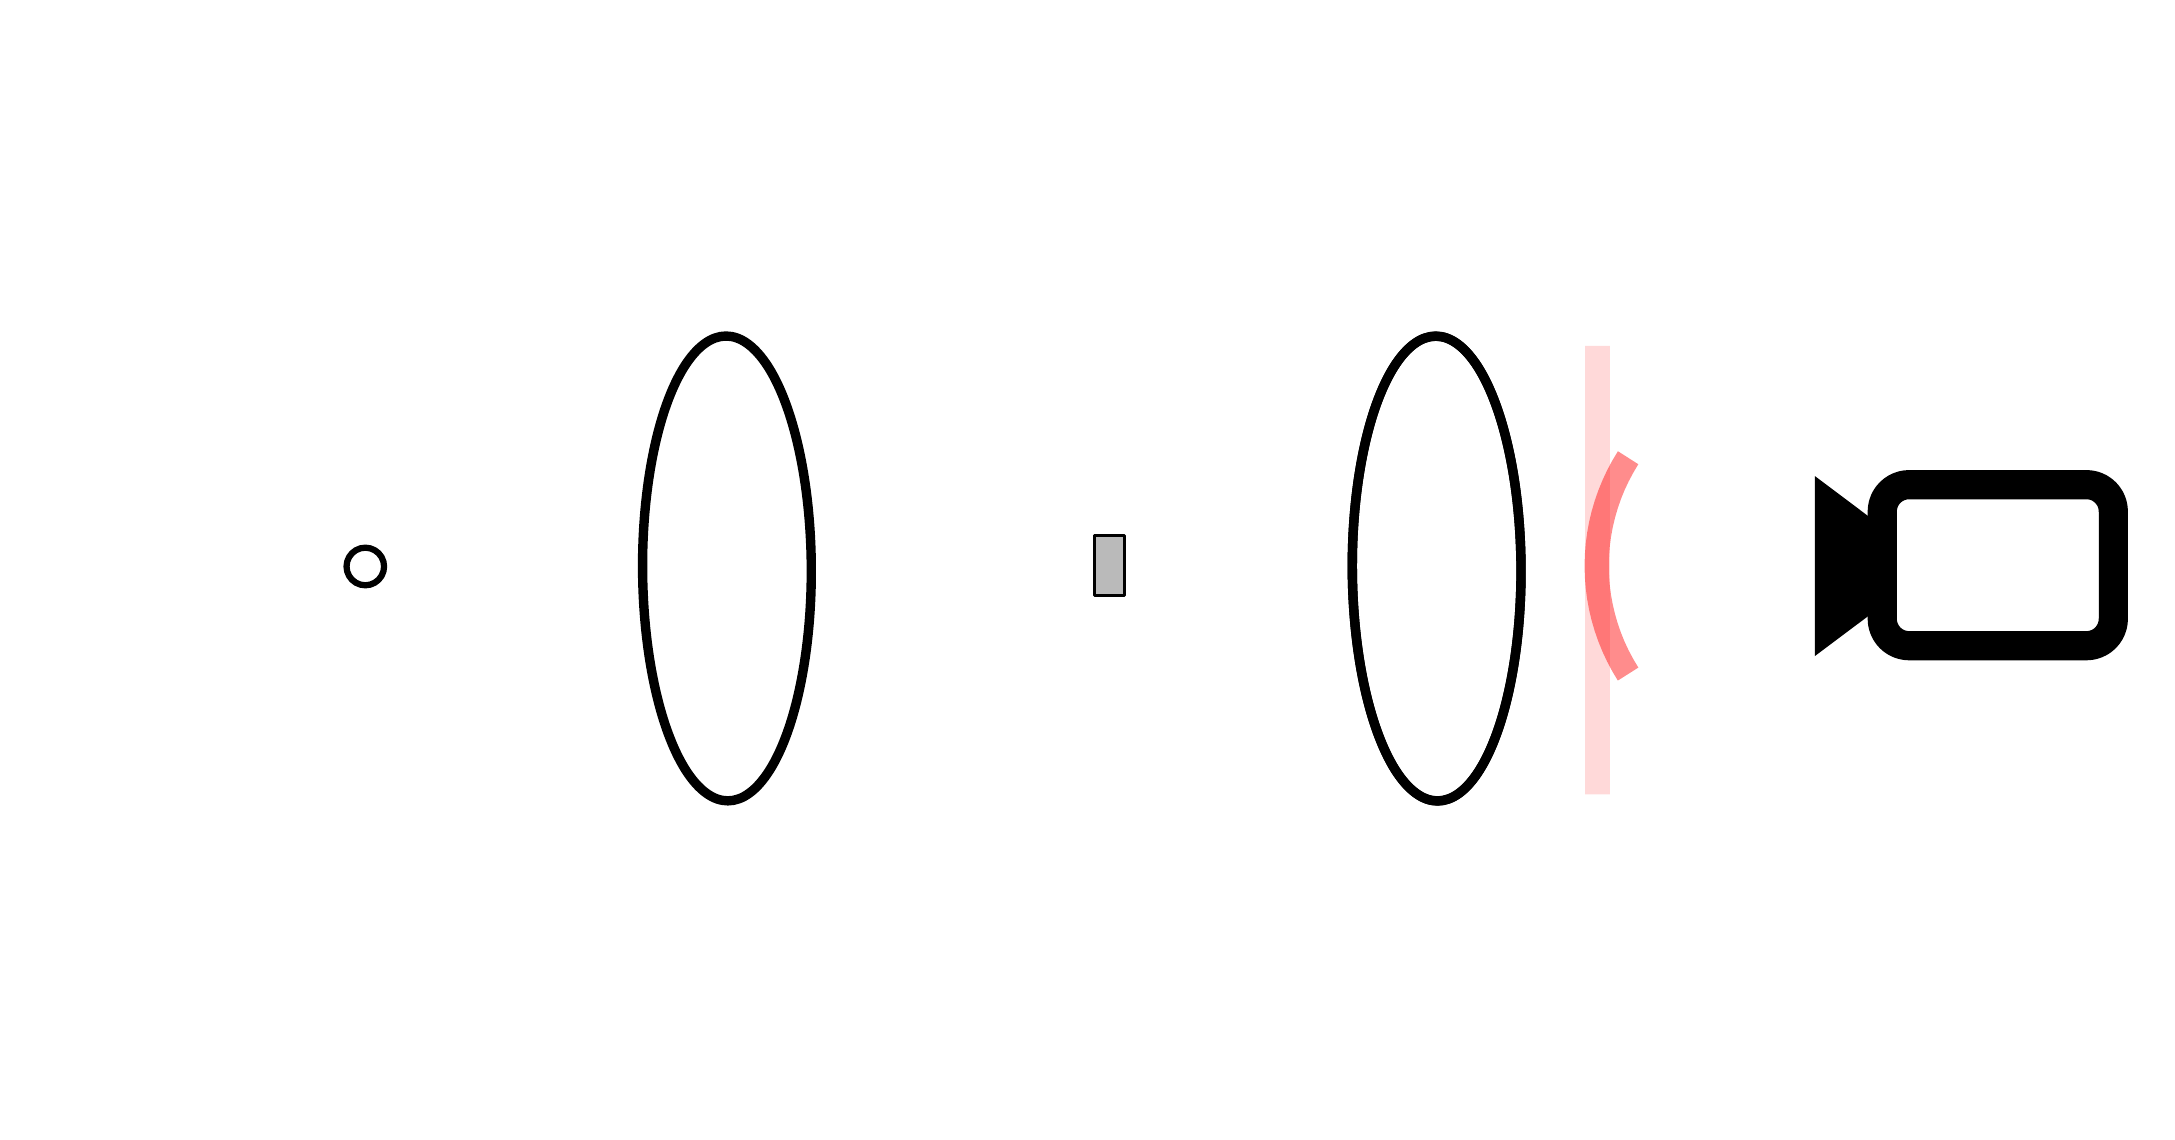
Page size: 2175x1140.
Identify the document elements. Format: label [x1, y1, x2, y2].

text_box [642, 336, 812, 801]
text_box [1610, 451, 1639, 545]
text_box [1814, 476, 1875, 657]
text_box [1357, 341, 1516, 796]
text_box [1610, 587, 1639, 681]
text_box [1094, 535, 1125, 596]
text_box [1882, 484, 2114, 646]
